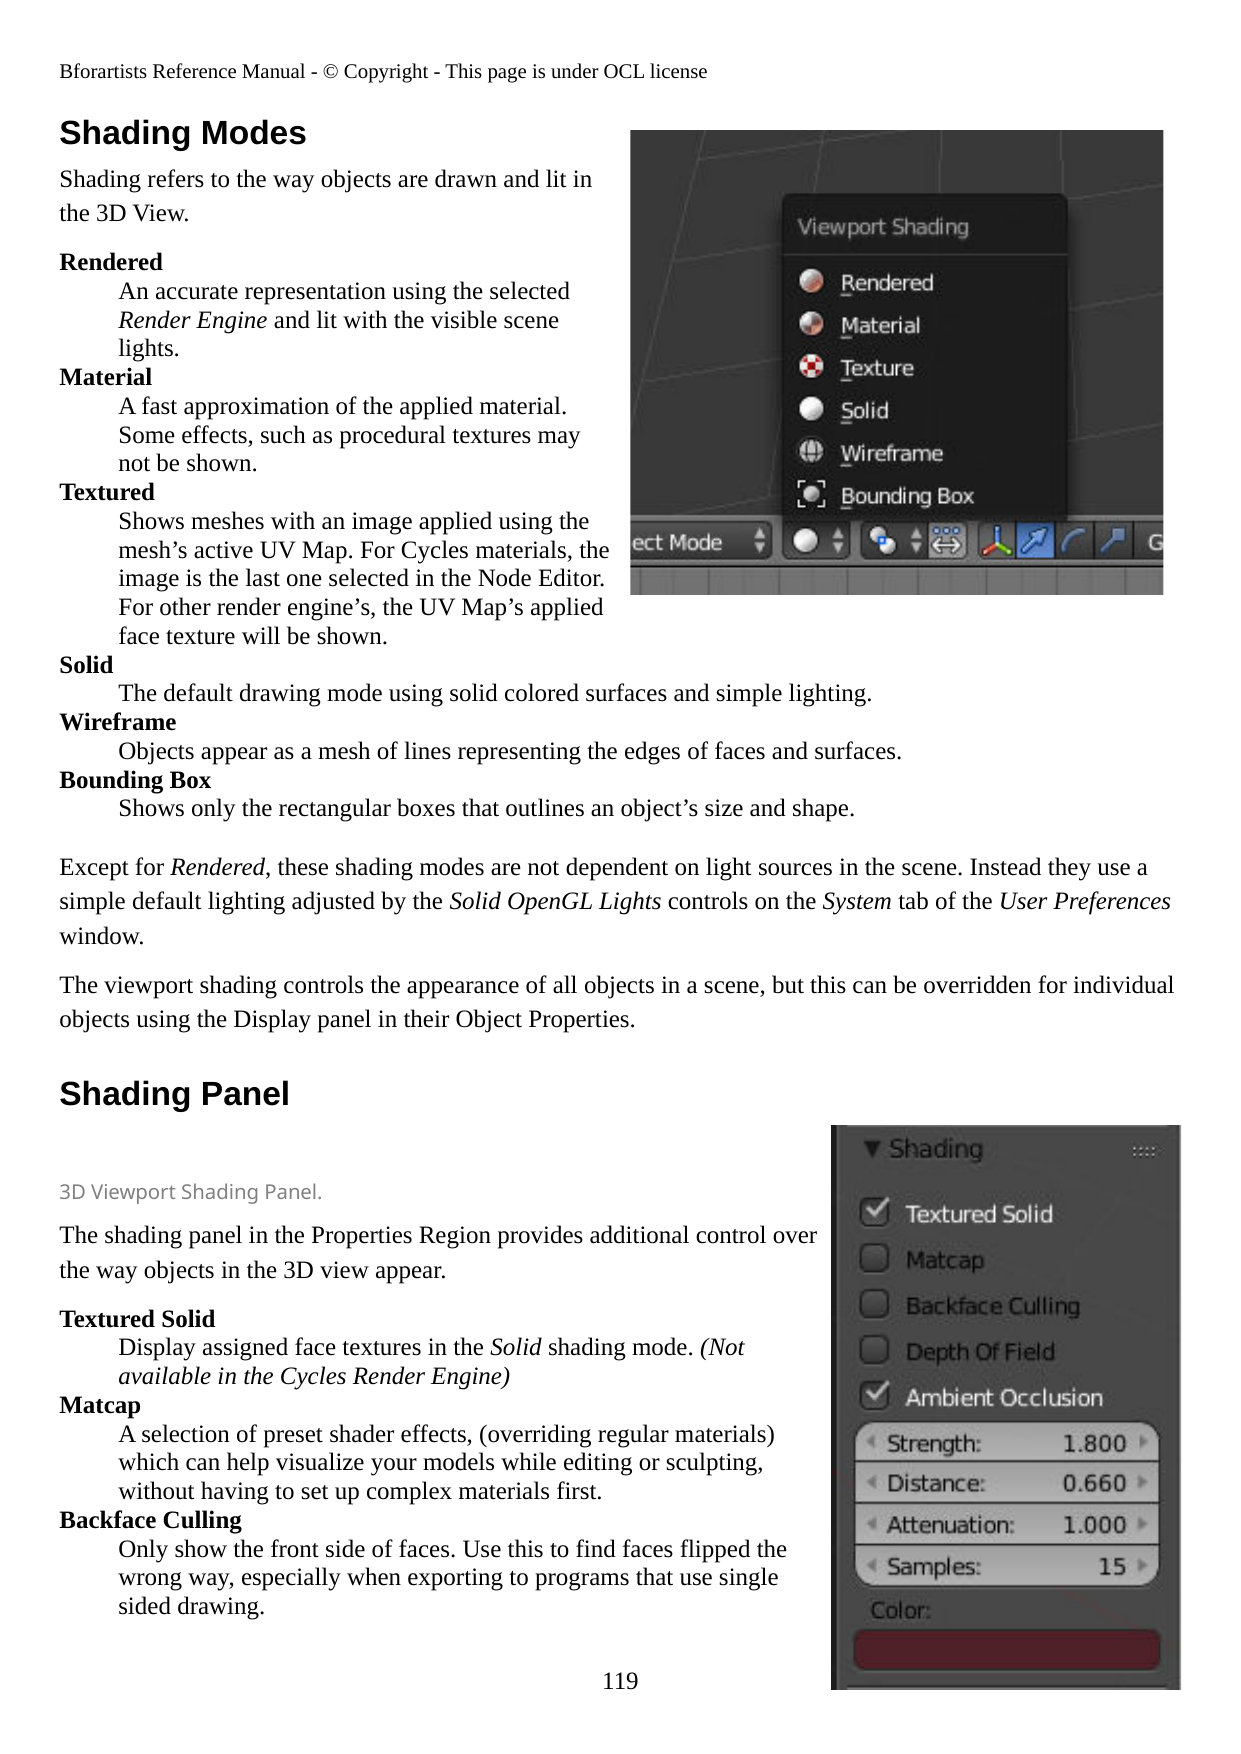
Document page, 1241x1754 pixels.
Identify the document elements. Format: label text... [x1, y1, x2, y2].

subtitle Textured [59, 477, 612, 506]
list Shows only the rectangular boxes that outlines an object’s size and shape. [118, 793, 1181, 822]
list Objects appear as a mesh of lines representing the edges of faces and surfaces. [118, 736, 1181, 765]
text The viewport shading controls the appearance of all objects in a scene, but this can be overridden for individual objects using the Display panel in their Object Properties. [59, 970, 1181, 1033]
list A fast approximation of the applied material. Some effects, such as procedural textures may not be shown. [118, 391, 612, 477]
subtitle Shading Modes [59, 113, 613, 612]
subtitle Shading Panel [59, 1074, 1181, 1113]
text The shading panel in the Properties Region provides additional control over the way objects in the 3D view appear. [59, 1220, 831, 1283]
text Shading refers to the way objects are drawn and lit in the 3D View. [59, 164, 612, 227]
subtitle Backface Culling [59, 1505, 831, 1534]
list Display assigned face textures in the Solid shading mode. (Not available in the Cycles Render Engine) [118, 1332, 831, 1390]
list A selection of preset shader effects, (overriding regular materials) which can help visualize your models while editing or sculpting, without having to set up complex materials first. [118, 1419, 831, 1505]
list Shows meshes with an image applied using the mesh’s active UV Map. For Cycles materials, the image is the last one selected in the Node Editor. For other render engine’s, the UV Map’s applied face texture will be shown. [118, 506, 1181, 650]
text Except for Rendered, these shading modes are not dependent on light sources in the scene. Instead they use a simple default lighting adjusted by the Solid OpenGL Lights controls on the System tab of the User Preferences window. [59, 852, 1181, 949]
subtitle Solid [59, 650, 1181, 678]
subtitle Matcap [59, 1390, 831, 1419]
subtitle Rendered [59, 247, 612, 276]
subtitle Textured Solid [59, 1304, 831, 1332]
picture [630, 130, 1164, 595]
text 3D Viewport Shading Panel. [59, 1174, 831, 1206]
list The default drawing mode using solid colored surfaces and simple lighting. [118, 678, 1181, 707]
picture [831, 1125, 1182, 1690]
list An accurate representation using the selected Render Engine and lit with the visible scene lights. [118, 276, 612, 362]
subtitle Wireframe [59, 707, 1181, 736]
subtitle Material [59, 362, 612, 391]
list Only show the front side of faces. Use this to find faces flipped the wrong way, especially when exporting to programs that use single sided drawing. [118, 1534, 831, 1620]
subtitle [614, 114, 1181, 612]
subtitle Bounding Box [59, 765, 1181, 793]
